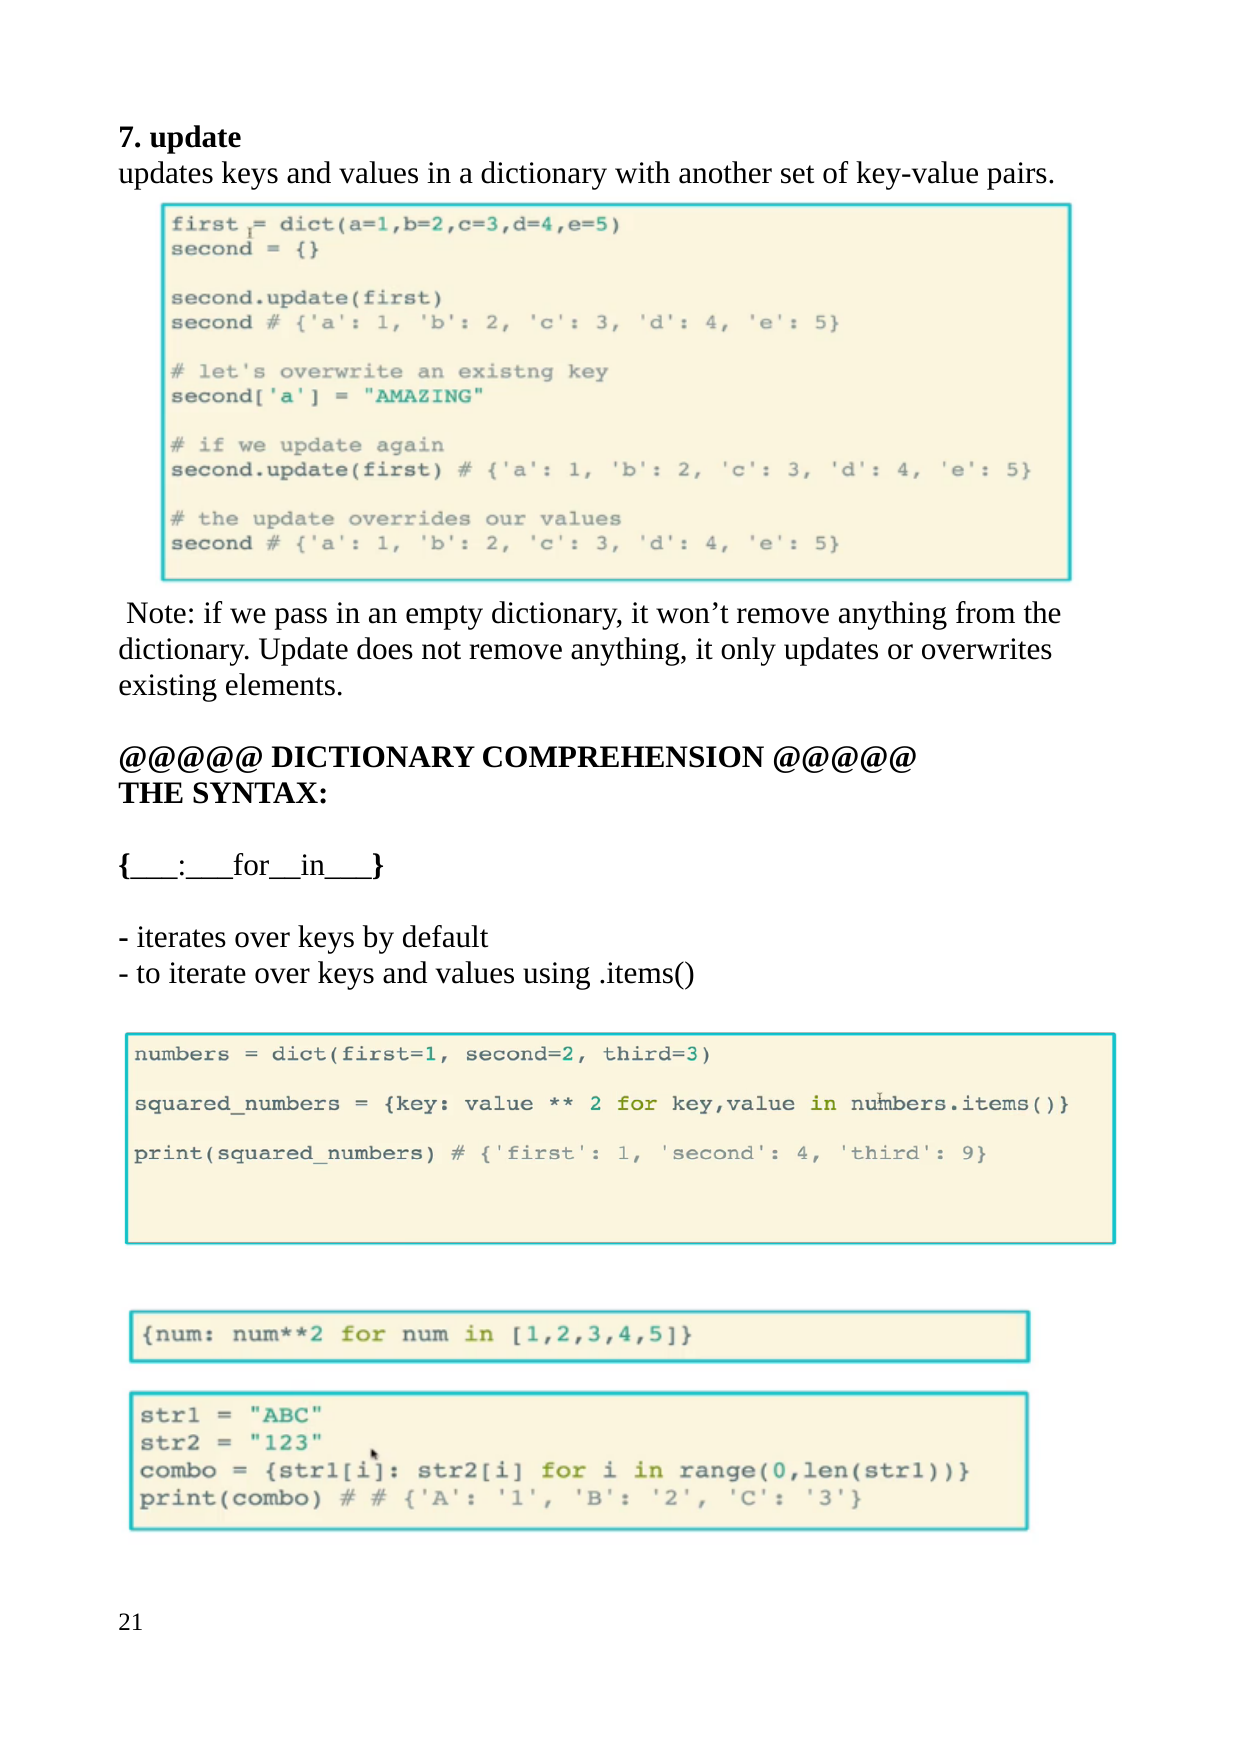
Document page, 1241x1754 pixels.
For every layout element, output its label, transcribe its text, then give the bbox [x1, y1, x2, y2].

text - iterates over keys by default [118, 918, 1122, 954]
text @@@@@ DICTIONARY COMPREHENSION @@@@@ [118, 738, 1122, 774]
text updates keys and values in a dictionary with another set of key-value pairs. [118, 154, 1122, 190]
picture [121, 1303, 1042, 1552]
text {___:___for__in___} [118, 846, 1122, 882]
picture [155, 190, 1085, 595]
text 7. update [118, 118, 1122, 154]
text Note: if we pass in an empty dictionary, it won’t remove anything from the dictionary. Update does not remove anything, it only updates or overwrites existing elements. [118, 595, 1122, 702]
picture [118, 1026, 1123, 1249]
text THE SYNTAX: [118, 774, 1122, 810]
text - to iterate over keys and values using .items() [118, 954, 1122, 990]
